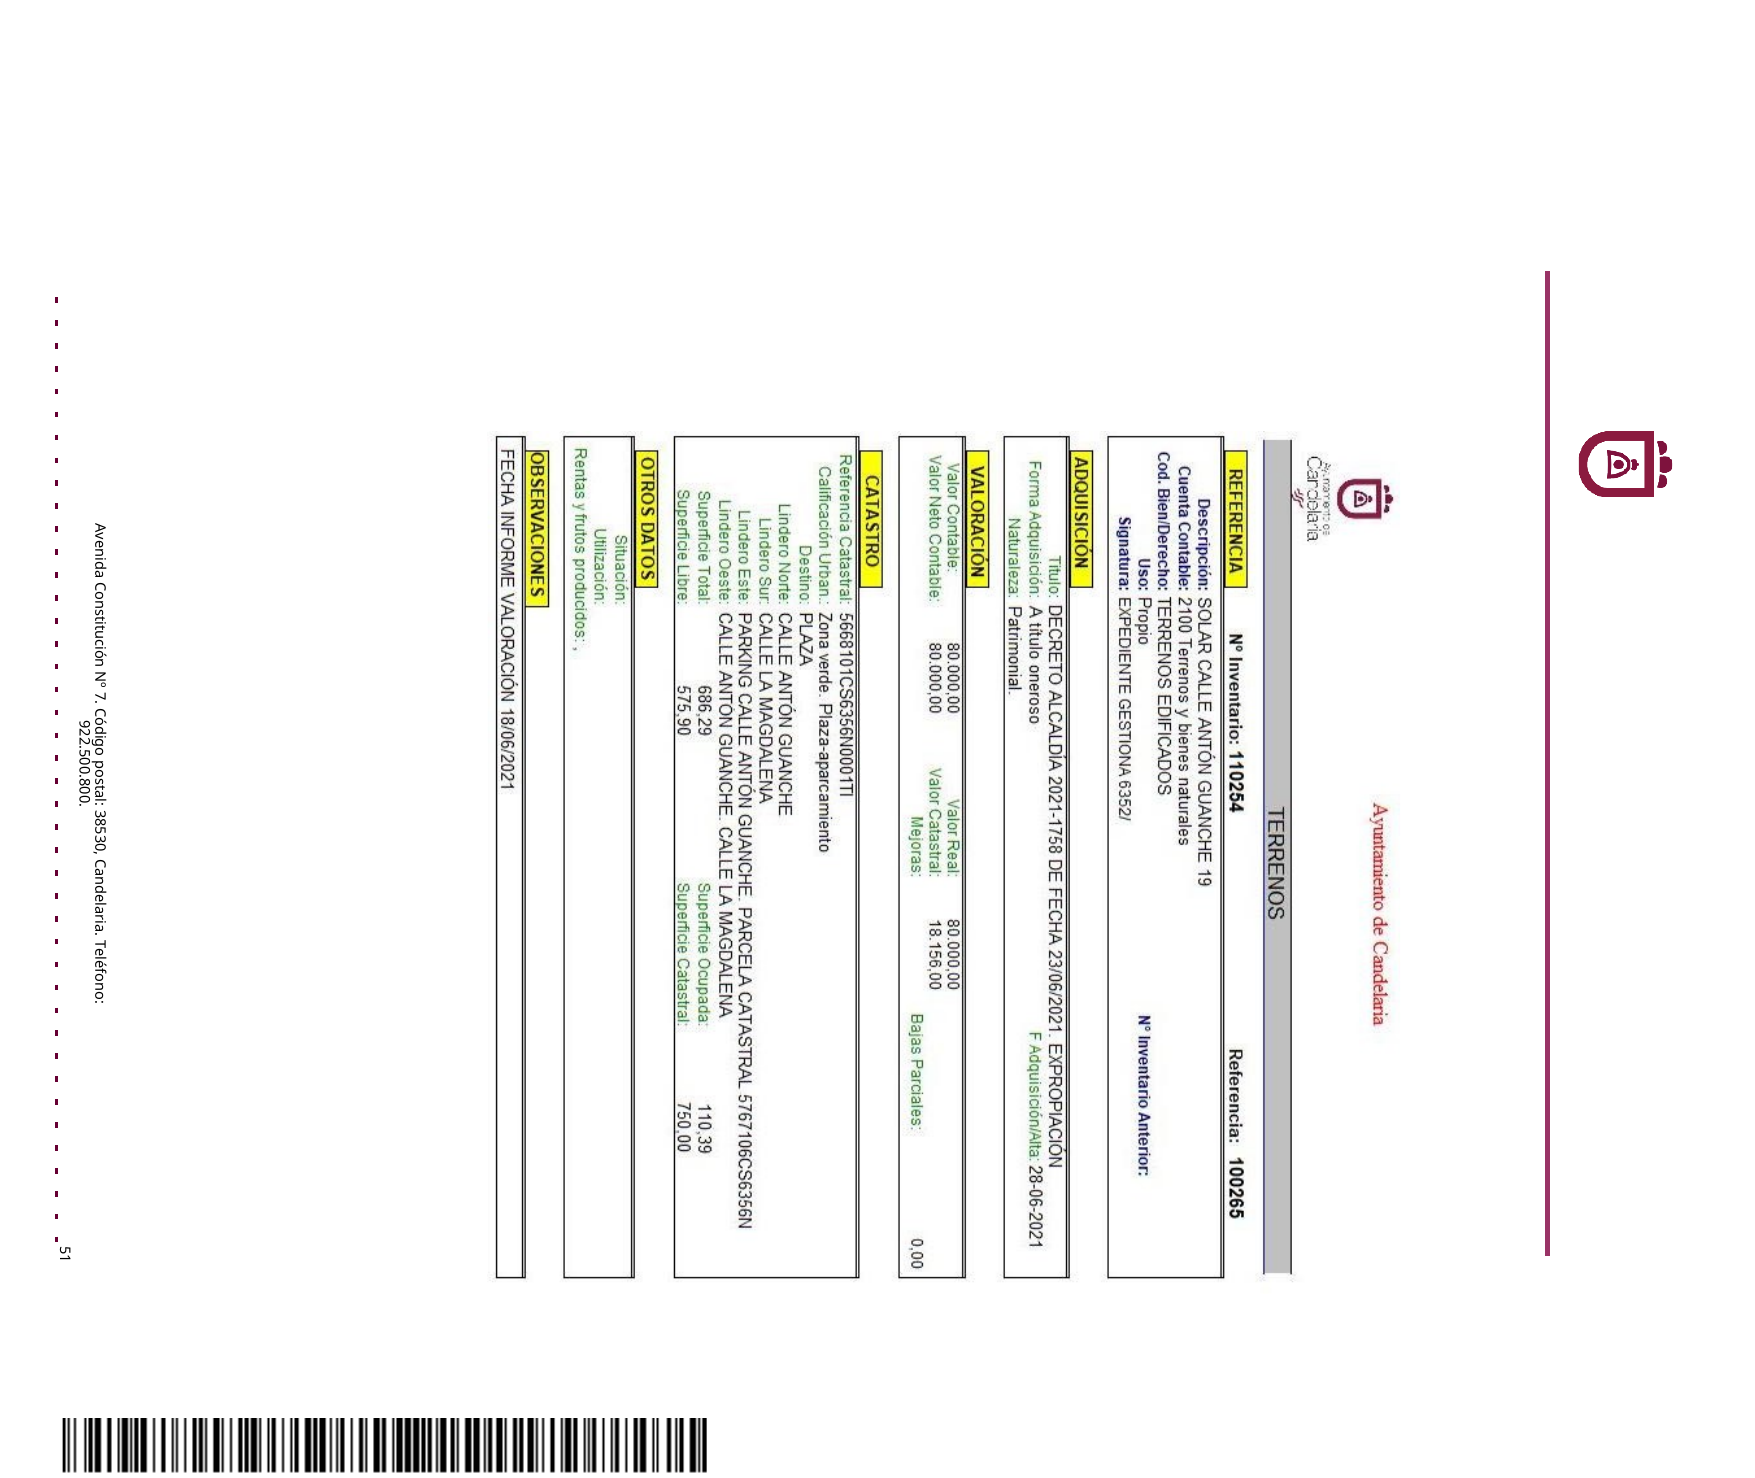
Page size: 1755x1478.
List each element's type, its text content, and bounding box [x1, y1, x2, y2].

text 51 [57, 1246, 76, 1264]
text Avenida Constitución Nº 7. Código postal: 38530, Candelaria. Teléfono: 922.500.800. [76, 488, 109, 1039]
